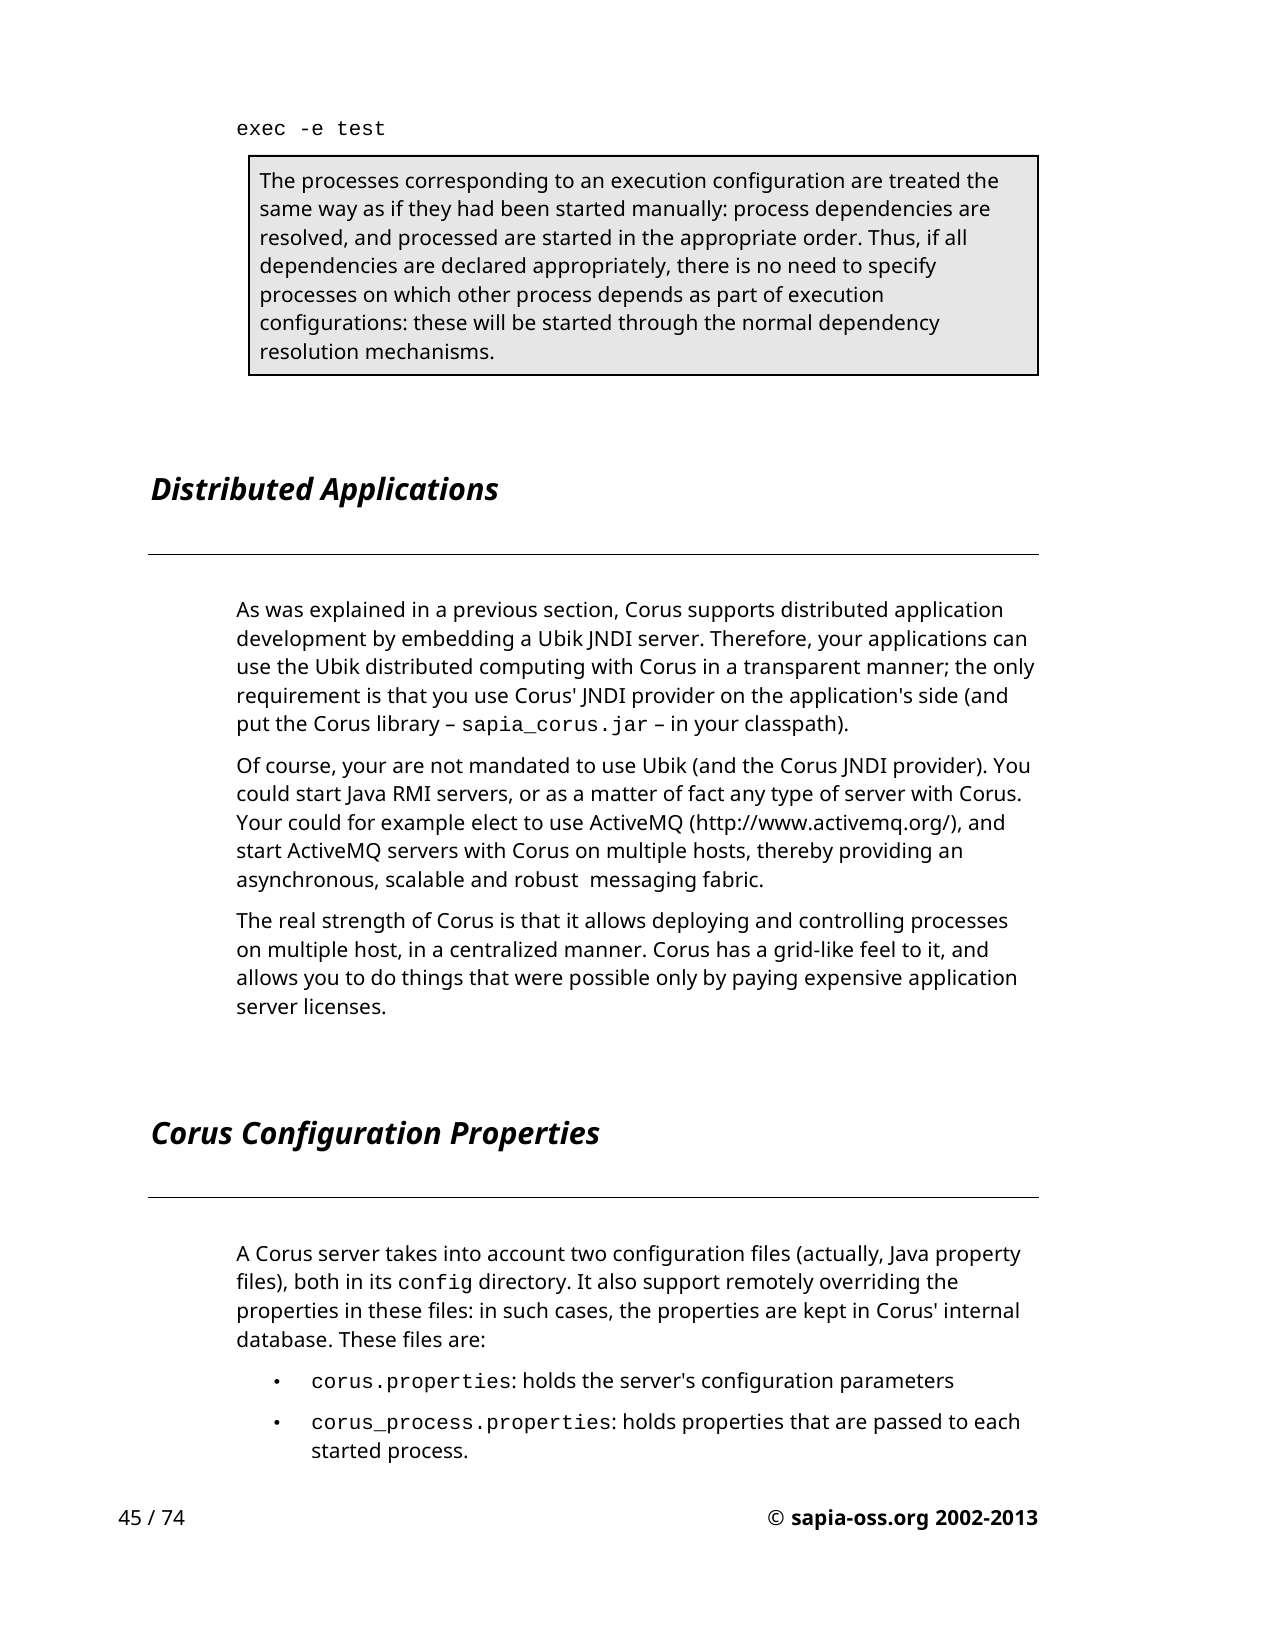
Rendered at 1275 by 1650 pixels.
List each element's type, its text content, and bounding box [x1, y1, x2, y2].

text Of course, your are not mandated to use Ubik (and the Corus JNDI provider). You could start Java RMI servers, or as a matter of fact any type of server with Corus. Your could for example elect to use ActiveMQ (http://www.activemq.org/), and start ActiveMQ servers with Corus on multiple hosts, thereby providing an asynchronous, scalable and robust messaging fabric. [236, 751, 1039, 893]
list corus_process.properties: holds properties that are passed to each started process. [274, 1407, 1039, 1465]
subtitle Distributed Applications [148, 465, 1039, 554]
text A Corus server takes into account two configuration files (actually, Java property files), both in its config directory. It also support remotely overriding the properties in these files: in such cases, the properties are kept in Corus' internal database. These files are: [236, 1239, 1039, 1353]
list corus.properties: holds the server's configuration parameters [274, 1366, 1039, 1395]
subtitle Corus Configuration Properties [148, 1109, 1039, 1197]
text The processes corresponding to an execution configuration are treated the same way as if they had been started manually: process dependencies are resolved, and processed are started in the appropriate order. Thus, if all dependencies are declared appropriately, there is no need to specify processes on which other process depends as part of execution configurations: these will be started through the normal dependency resolution mechanisms. [250, 157, 1037, 374]
text As was explained in a previous section, Corus supports distributed application development by embedding a Ubik JNDI server. Therefore, your applications can use the Ubik distributed computing with Corus in a transparent manner; the only requirement is that you use Corus' JNDI provider on the application's side (and put the Corus library – sapia_corus.jar – in your classpath). [236, 595, 1039, 738]
text The real strength of Corus is that it allows deploying and controlling processes on multiple host, in a centralized manner. Corus has a grid-like feel to it, and allows you to do things that were possible only by paying expensive application server licenses. [236, 906, 1039, 1020]
text exec -e test [236, 118, 1039, 142]
